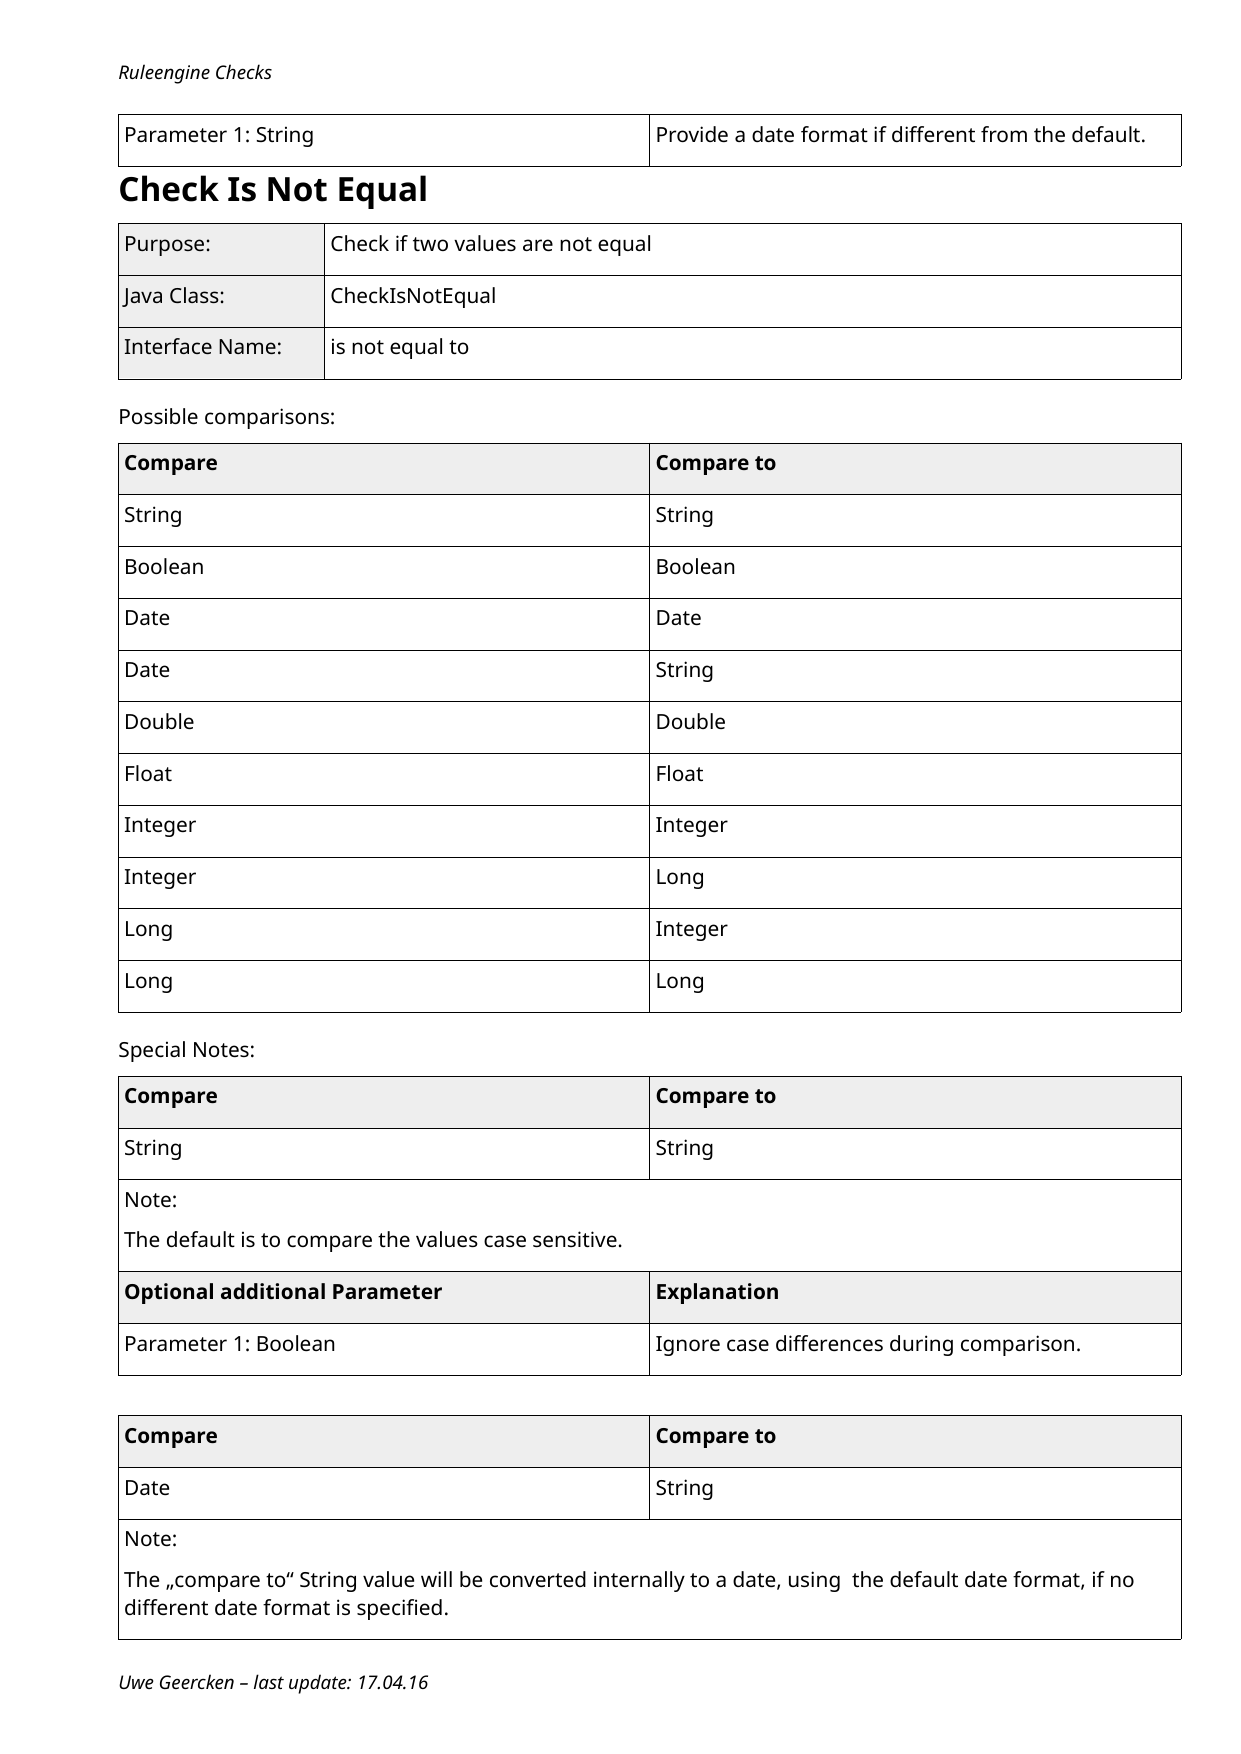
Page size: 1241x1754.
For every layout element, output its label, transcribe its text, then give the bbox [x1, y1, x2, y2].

table_cell Float [119, 754, 649, 805]
table_cell is not equal to [325, 328, 1181, 378]
table_header Compare to [650, 1416, 1181, 1467]
table_cell String [650, 1468, 1181, 1519]
table_cell Interface Name: [119, 328, 324, 378]
table_cell Double [119, 702, 649, 753]
table_cell Provide a date format if different from the default. [650, 115, 1181, 166]
table_cell String [650, 495, 1181, 546]
table_cell Long [119, 961, 649, 1012]
table_cell Java Class: [119, 276, 324, 327]
table_cell Boolean [650, 547, 1181, 598]
text Possible comparisons: [118, 402, 1181, 431]
table_cell Integer [650, 909, 1181, 960]
text Check Is Not Equal [118, 167, 1181, 211]
table_header Compare to [650, 1077, 1181, 1128]
table_cell Long [650, 961, 1181, 1012]
table_cell Integer [119, 858, 649, 908]
table_header Compare [119, 1077, 649, 1128]
table_cell Boolean [119, 547, 649, 598]
table_cell String [119, 495, 649, 546]
table_cell Explanation [650, 1272, 1181, 1323]
table_cell Date [650, 599, 1181, 649]
table_cell Integer [650, 806, 1181, 857]
table_cell String [650, 1129, 1181, 1179]
table_cell Long [650, 858, 1181, 908]
table_header Compare to [650, 444, 1181, 494]
table_cell Note: The „compare to“ String value will be converted internally to a date, using the default date format, if no different date format is specified. [119, 1520, 1181, 1639]
table_header Compare [119, 1416, 649, 1467]
table_cell Float [650, 754, 1181, 805]
table_header Compare [119, 444, 649, 494]
table_cell Date [119, 599, 649, 649]
table_cell String [650, 651, 1181, 701]
table_cell Parameter 1: String [119, 115, 649, 166]
table_cell Date [119, 1468, 649, 1519]
table_cell Integer [119, 806, 649, 857]
table_cell Parameter 1: Boolean [119, 1324, 649, 1375]
table_cell String [119, 1129, 649, 1179]
table_cell CheckIsNotEqual [325, 276, 1181, 327]
text Special Notes: [118, 1036, 1181, 1064]
table_cell Long [119, 909, 649, 960]
table_cell Date [119, 651, 649, 701]
table_cell Note: The default is to compare the values case sensitive. [119, 1180, 1181, 1271]
table_cell Double [650, 702, 1181, 753]
table_cell Optional additional Parameter [119, 1272, 649, 1323]
table_header Purpose: [119, 224, 324, 275]
table_cell Ignore case differences during comparison. [650, 1324, 1181, 1375]
table_header Check if two values are not equal [325, 224, 1181, 275]
